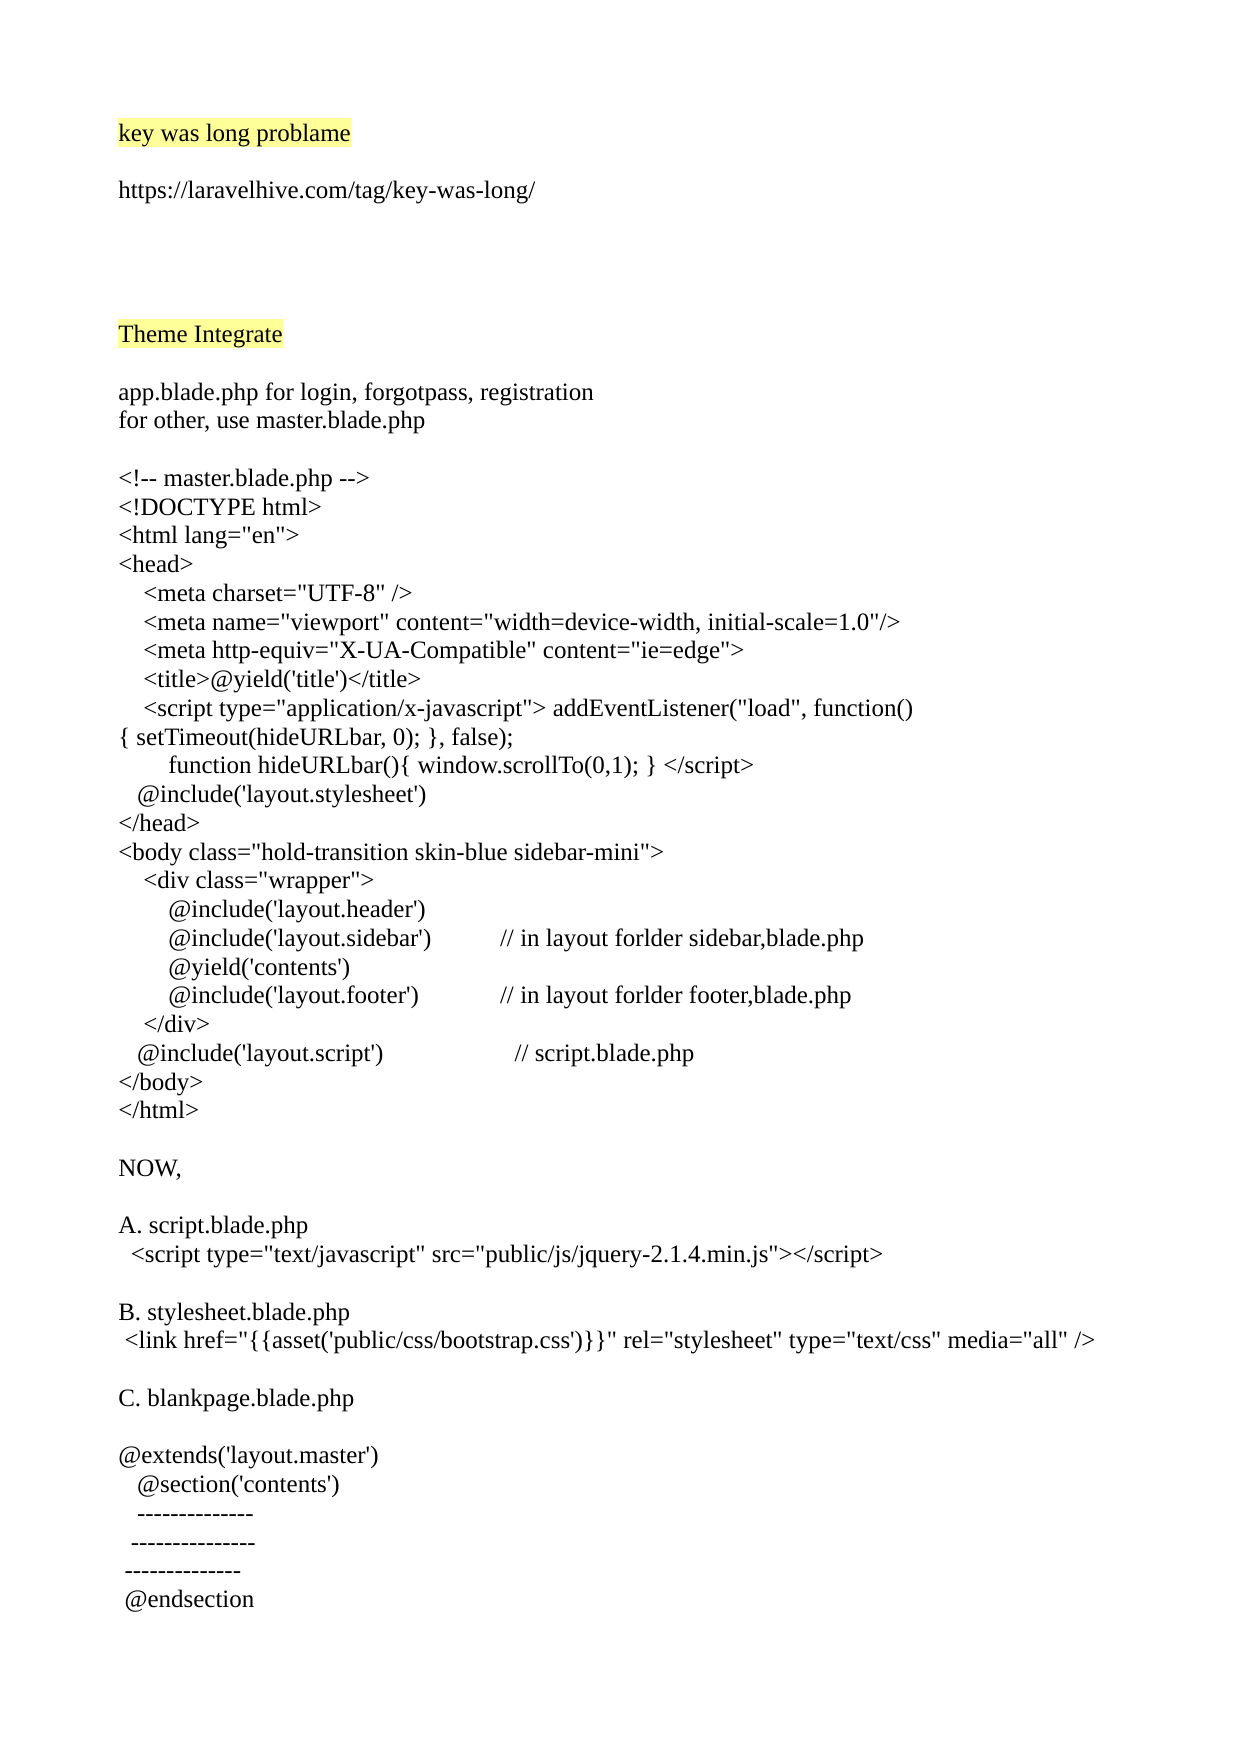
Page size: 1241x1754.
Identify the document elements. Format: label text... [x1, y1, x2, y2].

text </body> [118, 1067, 1122, 1096]
text <html lang="en"> [118, 521, 1122, 549]
text @endsection [118, 1584, 1122, 1613]
text key was long problame [118, 118, 1122, 147]
text </div> [118, 1009, 1122, 1038]
text https://laravelhive.com/tag/key-was-long/ [118, 176, 1122, 204]
text A. script.blade.php [118, 1211, 1122, 1239]
text <link href="{{asset('public/css/bootstrap.css')}}" rel="stylesheet" type="text/css" media="all" /> [118, 1326, 1122, 1354]
text function hideURLbar(){ window.scrollTo(0,1); } </script> [118, 751, 1122, 779]
text NOW, [118, 1153, 1122, 1182]
text -------------- [118, 1498, 1122, 1527]
text <title>@yield('title')</title> [118, 664, 1122, 693]
text <script type="text/javascript" src="public/js/jquery-2.1.4.min.js"></script> [118, 1239, 1122, 1268]
text <div class="wrapper"> [118, 866, 1122, 894]
text @section('contents') [118, 1469, 1122, 1498]
text </head> [118, 808, 1122, 837]
text @include('layout.header') [118, 894, 1122, 923]
text @extends('layout.master') [118, 1441, 1122, 1469]
text <meta name="viewport" content="width=device-width, initial-scale=1.0"/> [118, 607, 1122, 636]
text Theme Integrate [118, 319, 1122, 348]
text C. blankpage.blade.php [118, 1383, 1122, 1412]
text <meta http-equiv="X-UA-Compatible" content="ie=edge"> [118, 636, 1122, 664]
text --------------- [118, 1527, 1122, 1556]
text <!DOCTYPE html> [118, 492, 1122, 521]
text app.blade.php for login, forgotpass, registration [118, 377, 1122, 406]
text @include('layout.stylesheet') [118, 779, 1122, 808]
text <head> [118, 549, 1122, 578]
text @include('layout.sidebar') // in layout forlder sidebar,blade.php [118, 923, 1122, 952]
text @include('layout.footer') // in layout forlder footer,blade.php [118, 981, 1122, 1009]
text </html> [118, 1096, 1122, 1124]
text B. stylesheet.blade.php [118, 1297, 1122, 1326]
text @include('layout.script') // script.blade.php [118, 1038, 1122, 1067]
text <body class="hold-transition skin-blue sidebar-mini"> [118, 837, 1122, 866]
text <meta charset="UTF-8" /> [118, 578, 1122, 607]
text for other, use master.blade.php [118, 406, 1122, 434]
text <!-- master.blade.php --> [118, 463, 1122, 492]
text <script type="application/x-javascript"> addEventListener("load", function() { setTimeout(hideURLbar, 0); }, false); [118, 693, 1122, 751]
text -------------- [118, 1556, 1122, 1584]
text @yield('contents') [118, 952, 1122, 981]
